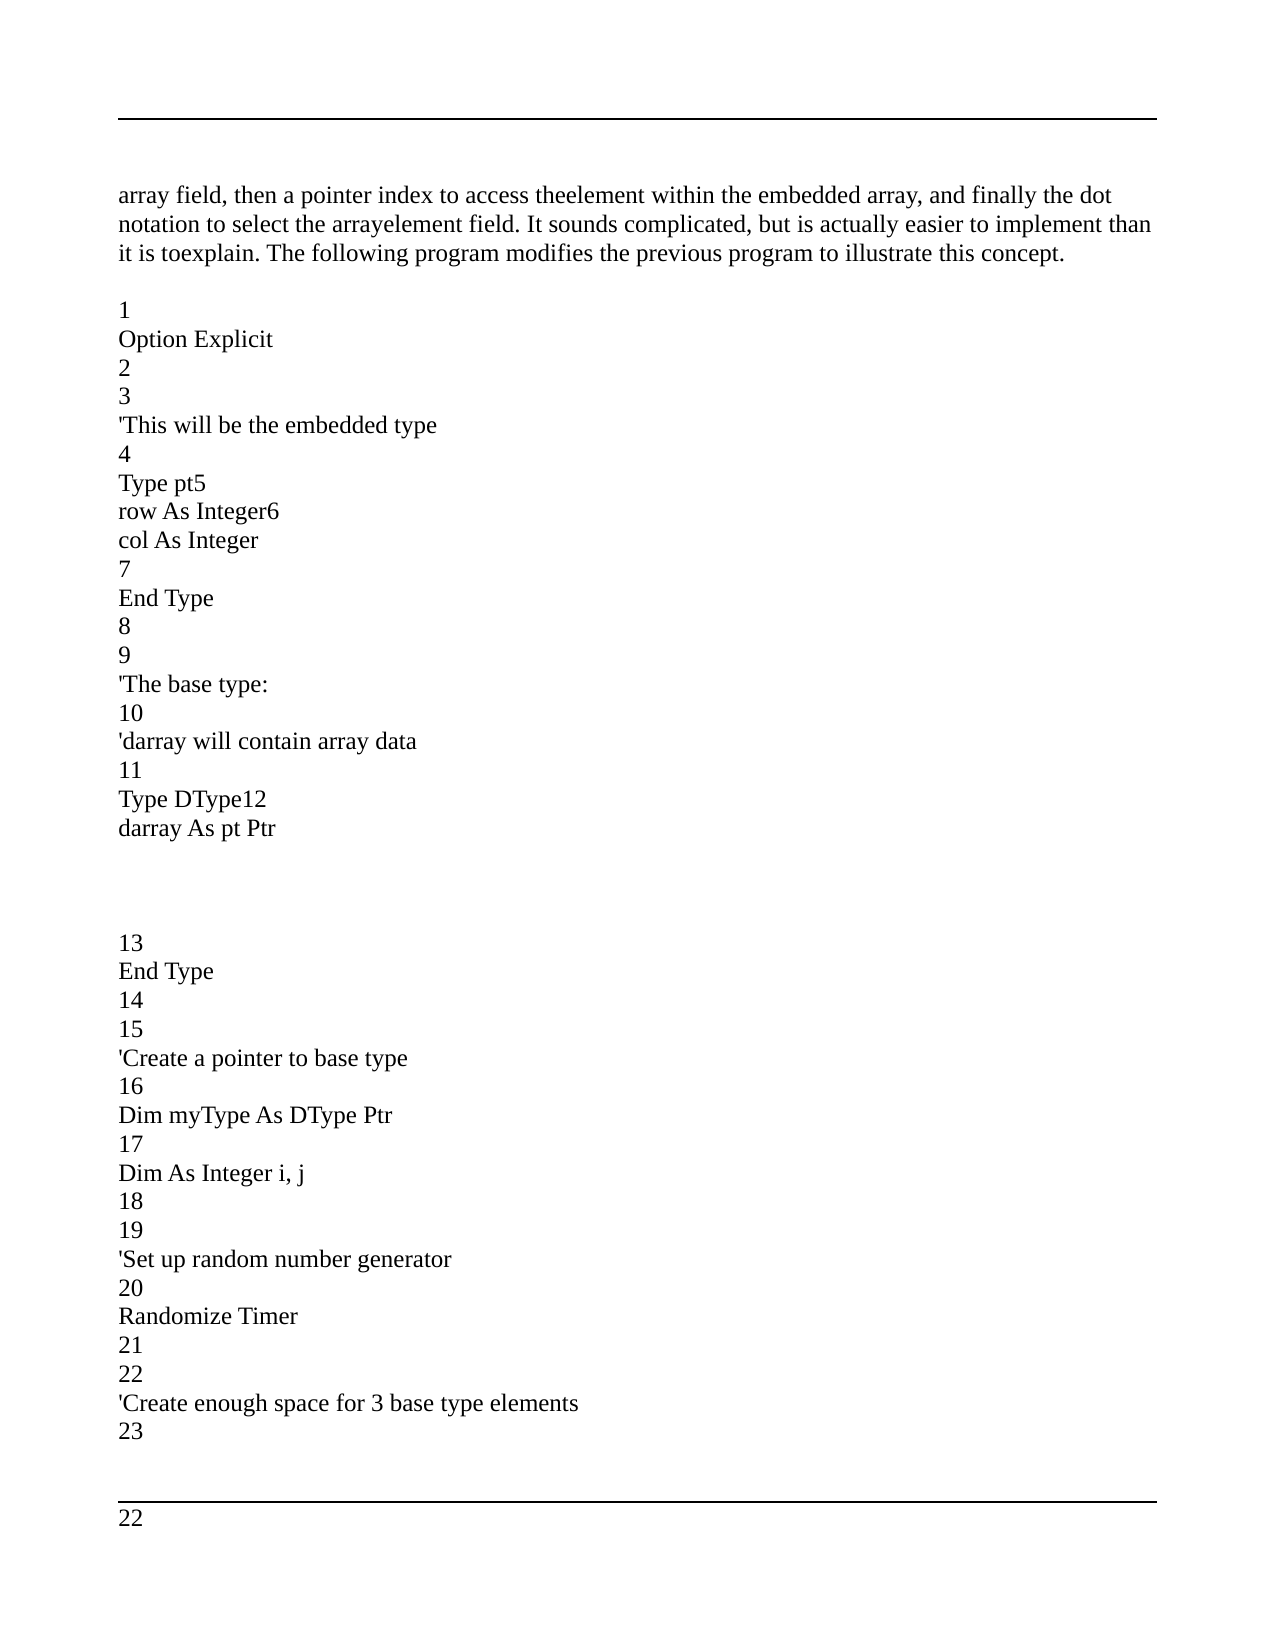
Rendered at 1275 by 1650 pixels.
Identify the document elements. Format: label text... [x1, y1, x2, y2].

text 'Create a pointer to base type [118, 1043, 1157, 1071]
text 14 [118, 985, 1157, 1014]
text 13 [118, 928, 1157, 956]
text Option Explicit [118, 324, 1157, 353]
text 15 [118, 1014, 1157, 1043]
text End Type [118, 956, 1157, 985]
text 'Set up random number generator [118, 1244, 1157, 1273]
text 4 [118, 439, 1157, 468]
text Type DType12 [118, 784, 1157, 813]
text 'This will be the embedded type [118, 410, 1157, 439]
text 9 [118, 640, 1157, 669]
text End Type [118, 583, 1157, 611]
text darray As pt Ptr [118, 813, 1157, 841]
text 8 [118, 611, 1157, 640]
text 'The base type: [118, 669, 1157, 698]
text 3 [118, 381, 1157, 410]
text 19 [118, 1215, 1157, 1244]
text 22 [118, 1359, 1157, 1388]
text 17 [118, 1129, 1157, 1158]
text 20 [118, 1273, 1157, 1301]
text 10 [118, 698, 1157, 726]
text 'darray will contain array data [118, 726, 1157, 755]
text 16 [118, 1071, 1157, 1100]
text 23 [118, 1416, 1157, 1445]
text Dim As Integer i, j [118, 1158, 1157, 1186]
text 18 [118, 1186, 1157, 1215]
text col As Integer [118, 525, 1157, 554]
text Randomize Timer [118, 1301, 1157, 1330]
text 21 [118, 1330, 1157, 1359]
text 1 [118, 295, 1157, 324]
text Dim myType As DType Ptr [118, 1100, 1157, 1129]
text Type pt5 [118, 468, 1157, 496]
text 11 [118, 755, 1157, 784]
text 'Create enough space for 3 base type elements [118, 1388, 1157, 1416]
text row As Integer6 [118, 496, 1157, 525]
text array field, then a pointer index to access theelement within the embedded array, and finally the dot notation to select the arrayelement field. It sounds complicated, but is actually easier to implement than it is toexplain. The following program modifies the previous program to illustrate this concept. [118, 180, 1157, 266]
text 2 [118, 353, 1157, 381]
text 7 [118, 554, 1157, 583]
